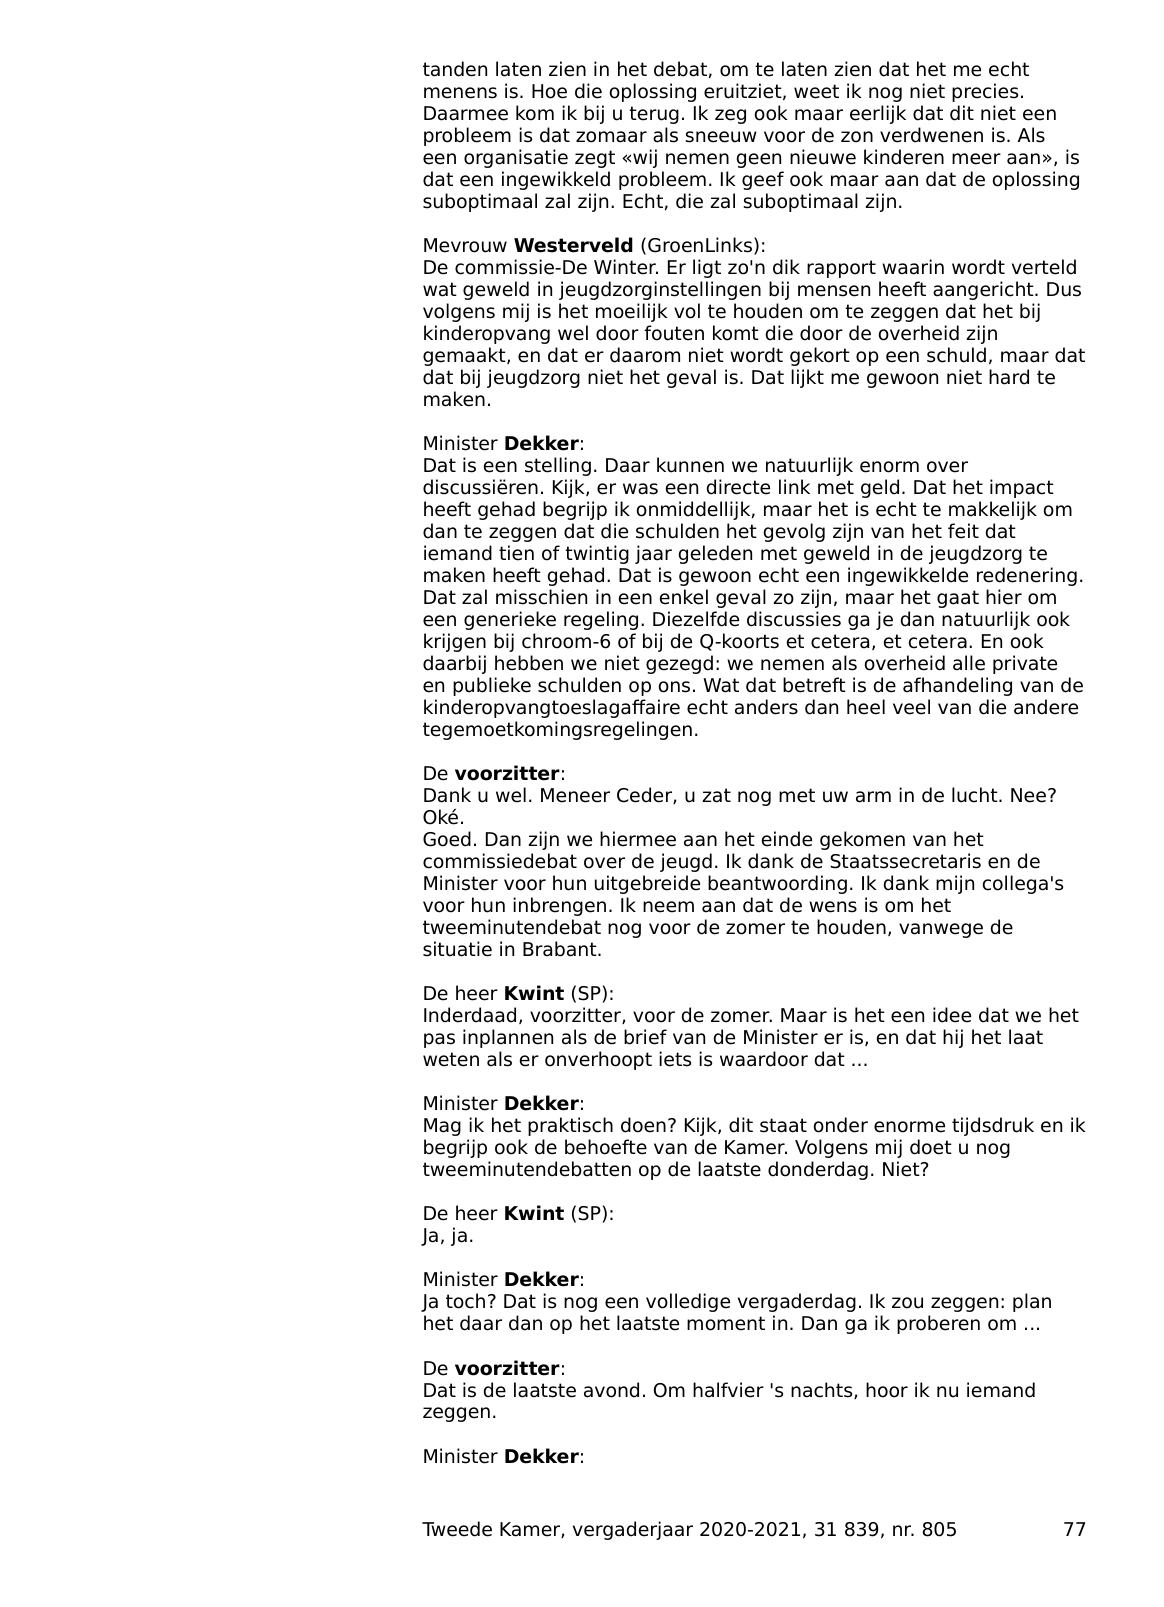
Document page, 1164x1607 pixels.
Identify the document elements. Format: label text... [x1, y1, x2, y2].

text Minister Dekker: [422, 1446, 1087, 1468]
text Dat is de laatste avond. Om halfvier 's nachts, hoor ik nu iemand zeggen. [422, 1379, 1087, 1423]
text Dank u wel. Meneer Ceder, u zat nog met uw arm in de lucht. Nee? Oké. [422, 785, 1087, 829]
text Ja toch? Dat is nog een volledige vergaderdag. Ik zou zeggen: plan het daar dan op het laatste moment in. Dan ga ik proberen om ... [422, 1291, 1087, 1335]
text Minister Dekker: [422, 1093, 1087, 1115]
text Goed. Dan zijn we hiermee aan het einde gekomen van het commissiedebat over de jeugd. Ik dank de Staatssecretaris en de Minister voor hun uitgebreide beantwoording. Ik dank mijn collega's voor hun inbrengen. Ik neem aan dat de wens is om het tweeminutendebat nog voor de zomer te houden, vanwege de situatie in Brabant. [422, 829, 1087, 961]
text Mag ik het praktisch doen? Kijk, dit staat onder enorme tijdsdruk en ik begrijp ook de behoefte van de Kamer. Volgens mij doet u nog tweeminutendebatten op de laatste donderdag. Niet? [422, 1115, 1087, 1181]
text Inderdaad, voorzitter, voor de zomer. Maar is het een idee dat we het pas inplannen als de brief van de Minister er is, en dat hij het laat weten als er onverhoopt iets is waardoor dat ... [422, 1005, 1087, 1071]
text Ja, ja. [422, 1225, 1087, 1247]
text Mevrouw Westerveld (GroenLinks): [422, 235, 1087, 257]
text De heer Kwint (SP): [422, 1203, 1087, 1225]
text tanden laten zien in het debat, om te laten zien dat het me echt menens is. Hoe die oplossing eruitziet, weet ik nog niet precies. Daarmee kom ik bij u terug. Ik zeg ook maar eerlijk dat dit niet een probleem is dat zomaar als sneeuw voor de zon verdwenen is. Als een organisatie zegt «wij nemen geen nieuwe kinderen meer aan», is dat een ingewikkeld probleem. Ik geef ook maar aan dat de oplossing suboptimaal zal zijn. Echt, die zal suboptimaal zijn. [422, 59, 1087, 213]
text Minister Dekker: [422, 433, 1087, 455]
text De commissie-De Winter. Er ligt zo'n dik rapport waarin wordt verteld wat geweld in jeugdzorginstellingen bij mensen heeft aangericht. Dus volgens mij is het moeilijk vol te houden om te zeggen dat het bij kinderopvang wel door fouten komt die door de overheid zijn gemaakt, en dat er daarom niet wordt gekort op een schuld, maar dat dat bij jeugdzorg niet het geval is. Dat lijkt me gewoon niet hard te maken. [422, 257, 1087, 411]
text De voorzitter: [422, 1357, 1087, 1379]
text Dat is een stelling. Daar kunnen we natuurlijk enorm over discussiëren. Kijk, er was een directe link met geld. Dat het impact heeft gehad begrijp ik onmiddellijk, maar het is echt te makkelijk om dan te zeggen dat die schulden het gevolg zijn van het feit dat iemand tien of twintig jaar geleden met geweld in de jeugdzorg te maken heeft gehad. Dat is gewoon echt een ingewikkelde redenering. Dat zal misschien in een enkel geval zo zijn, maar het gaat hier om een generieke regeling. Diezelfde discussies ga je dan natuurlijk ook krijgen bij chroom-6 of bij de Q-koorts et cetera, et cetera. En ook daarbij hebben we niet gezegd: we nemen als overheid alle private en publieke schulden op ons. Wat dat betreft is de afhandeling van de kinderopvangtoeslagaffaire echt anders dan heel veel van die andere tegemoetkomingsregelingen. [422, 455, 1087, 741]
text De heer Kwint (SP): [422, 983, 1087, 1005]
text De voorzitter: [422, 763, 1087, 785]
text Minister Dekker: [422, 1269, 1087, 1291]
